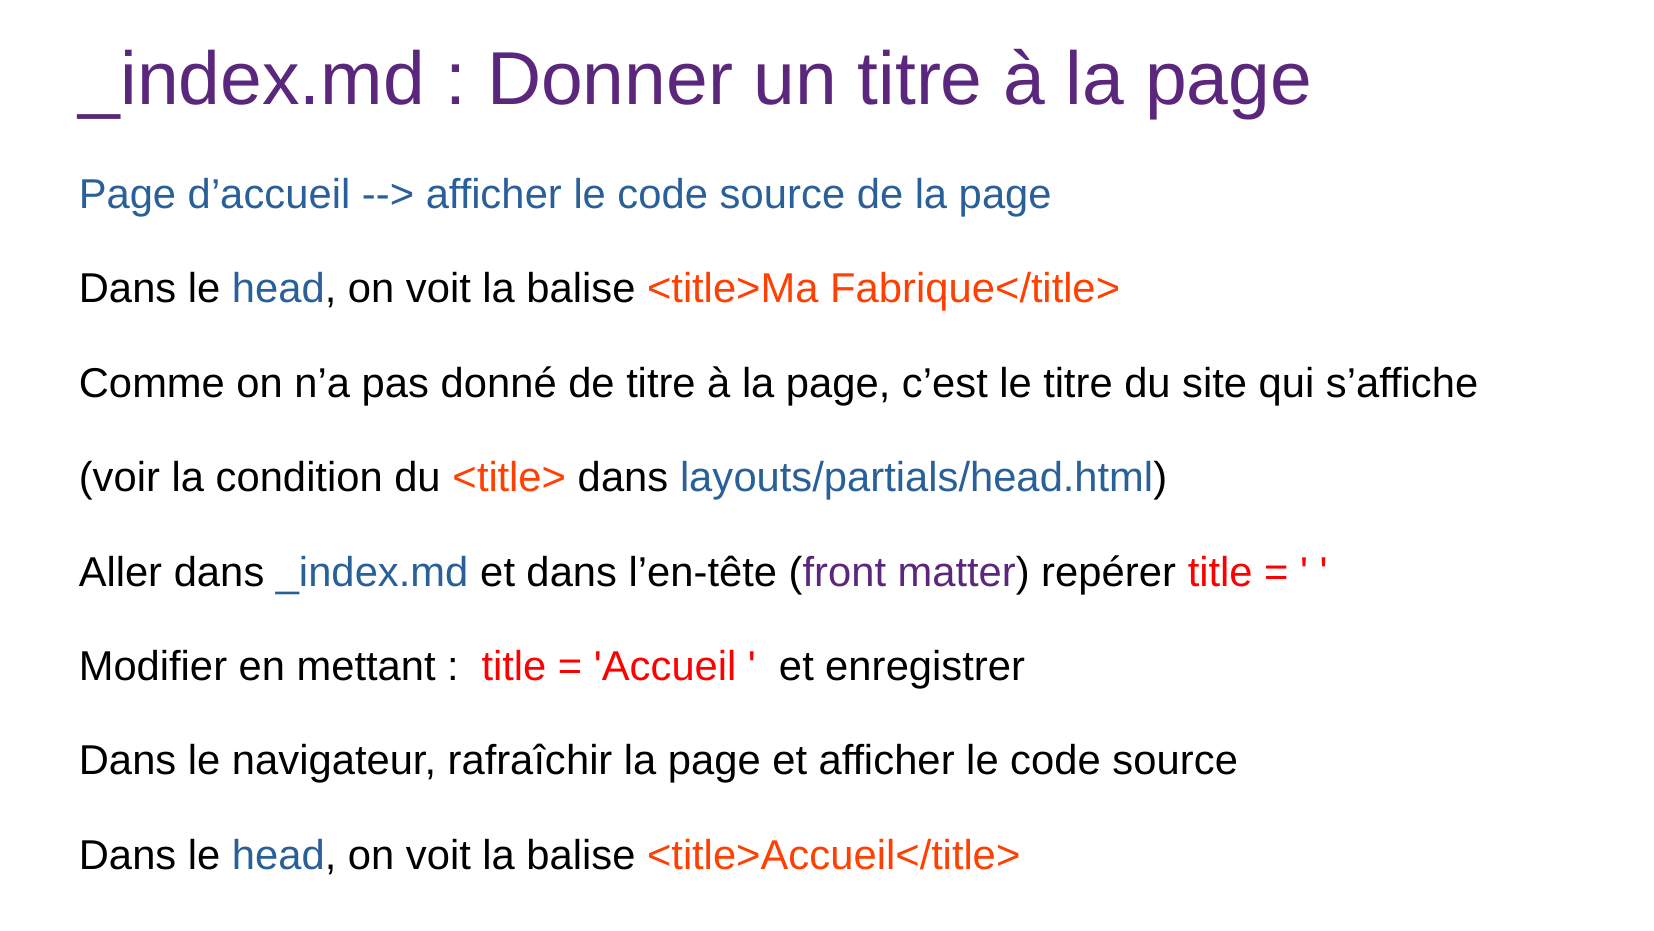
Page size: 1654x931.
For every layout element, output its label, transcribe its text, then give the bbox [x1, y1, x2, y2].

title _index.md : Donner un titre à la page [78, 36, 1556, 147]
text_box Page d’accueil --> afficher le code source de la page Dans le head, on voit la balise <title>Ma Fabrique</title> Comme on n’a pas donné de titre à la page, c’est le titre du site qui s’affiche (voir la condition du <title> dans layouts/partials/head.html) Aller dans _index.md et dans l’en-tête (front matter) repérer title = ' ' Modifier en mettant : title = 'Accueil ' et enregistrer Dans le navigateur, rafraîchir la page et afficher le code source Dans le head, on voit la balise <title>Accueil</title> [78, 147, 1595, 879]
